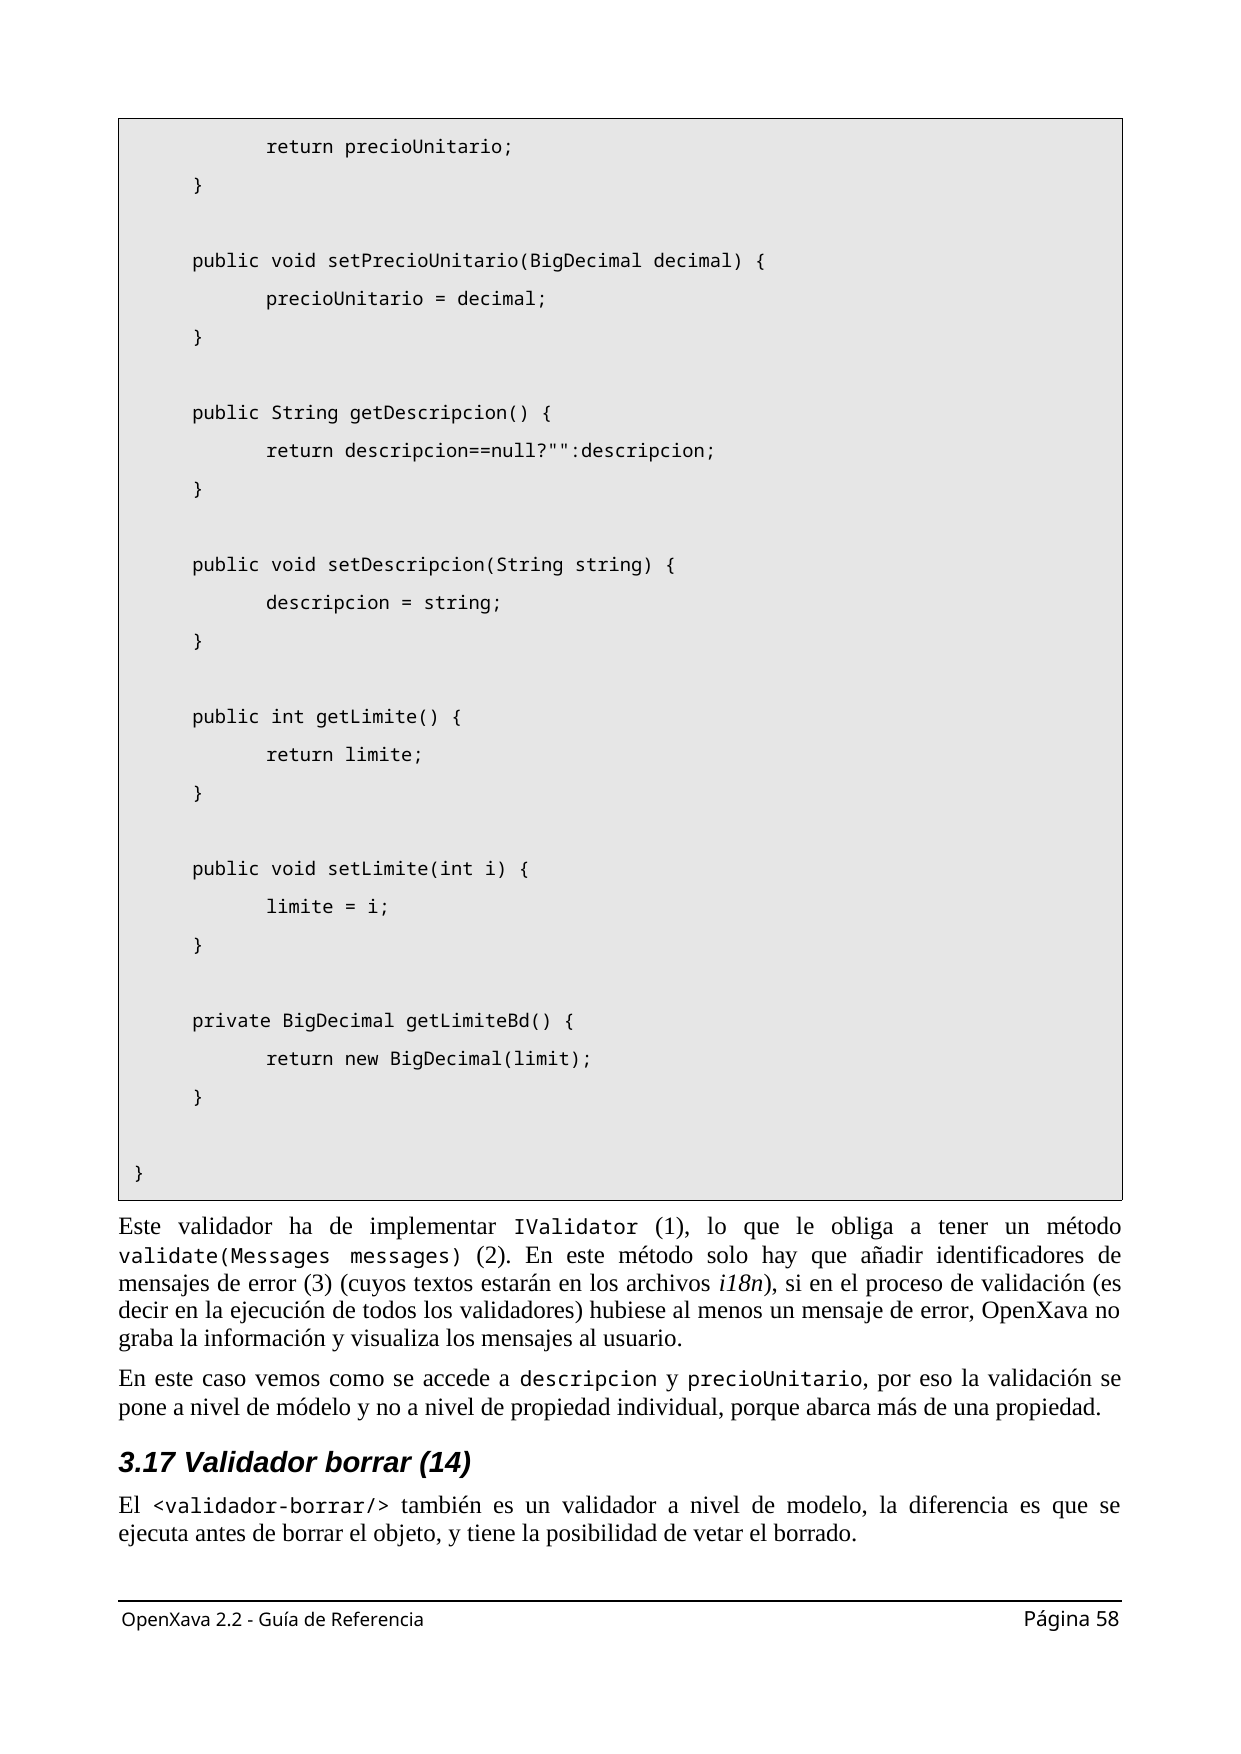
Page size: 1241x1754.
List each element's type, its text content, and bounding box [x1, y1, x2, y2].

text public int getLimite() { [119, 688, 1122, 726]
text return precioUnitario; [119, 119, 1122, 156]
text return descripcion==null?"":descripcion; [119, 422, 1122, 460]
text En este caso vemos como se accede a descripcion y precioUnitario, por eso la validación se pone a nivel de módelo y no a nivel de propiedad individual, porque abarca más de una propiedad. [118, 1364, 1122, 1421]
text descripcion = string; [119, 574, 1122, 612]
text } [119, 917, 1122, 954]
text public void setLimite(int i) { [119, 841, 1122, 878]
text } [119, 460, 1122, 498]
text public String getDescripcion() { [119, 384, 1122, 422]
text public void setPrecioUnitario(BigDecimal decimal) { [119, 232, 1122, 270]
text } [119, 308, 1122, 346]
text } [119, 612, 1122, 650]
text } [119, 1145, 1122, 1200]
text Este validador ha de implementar IValidator (1), lo que le obliga a tener un método validate(Messages messages) (2). En este método solo hay que añadir identificadores de mensajes de error (3) (cuyos textos estarán en los archivos i18n), si en el proceso de validación (es decir en la ejecución de todos los validadores) hubiese al menos un mensaje de error, OpenXava no graba la información y visualiza los mensajes al usuario. [118, 1212, 1122, 1352]
text precioUnitario = decimal; [119, 270, 1122, 308]
text private BigDecimal getLimiteBd() { [119, 993, 1122, 1031]
text return new BigDecimal(limit); [119, 1031, 1122, 1069]
text limite = i; [119, 878, 1122, 917]
text } [119, 156, 1122, 194]
text El <validador-borrar/> también es un validador a nivel de modelo, la diferencia es que se ejecuta antes de borrar el objeto, y tiene la posibilidad de vetar el borrado. [118, 1491, 1122, 1547]
subtitle Validador borrar (14) [118, 1446, 1122, 1478]
text public void setDescripcion(String string) { [119, 536, 1122, 574]
text } [119, 1069, 1122, 1107]
text return limite; [119, 726, 1122, 764]
text } [119, 764, 1122, 802]
